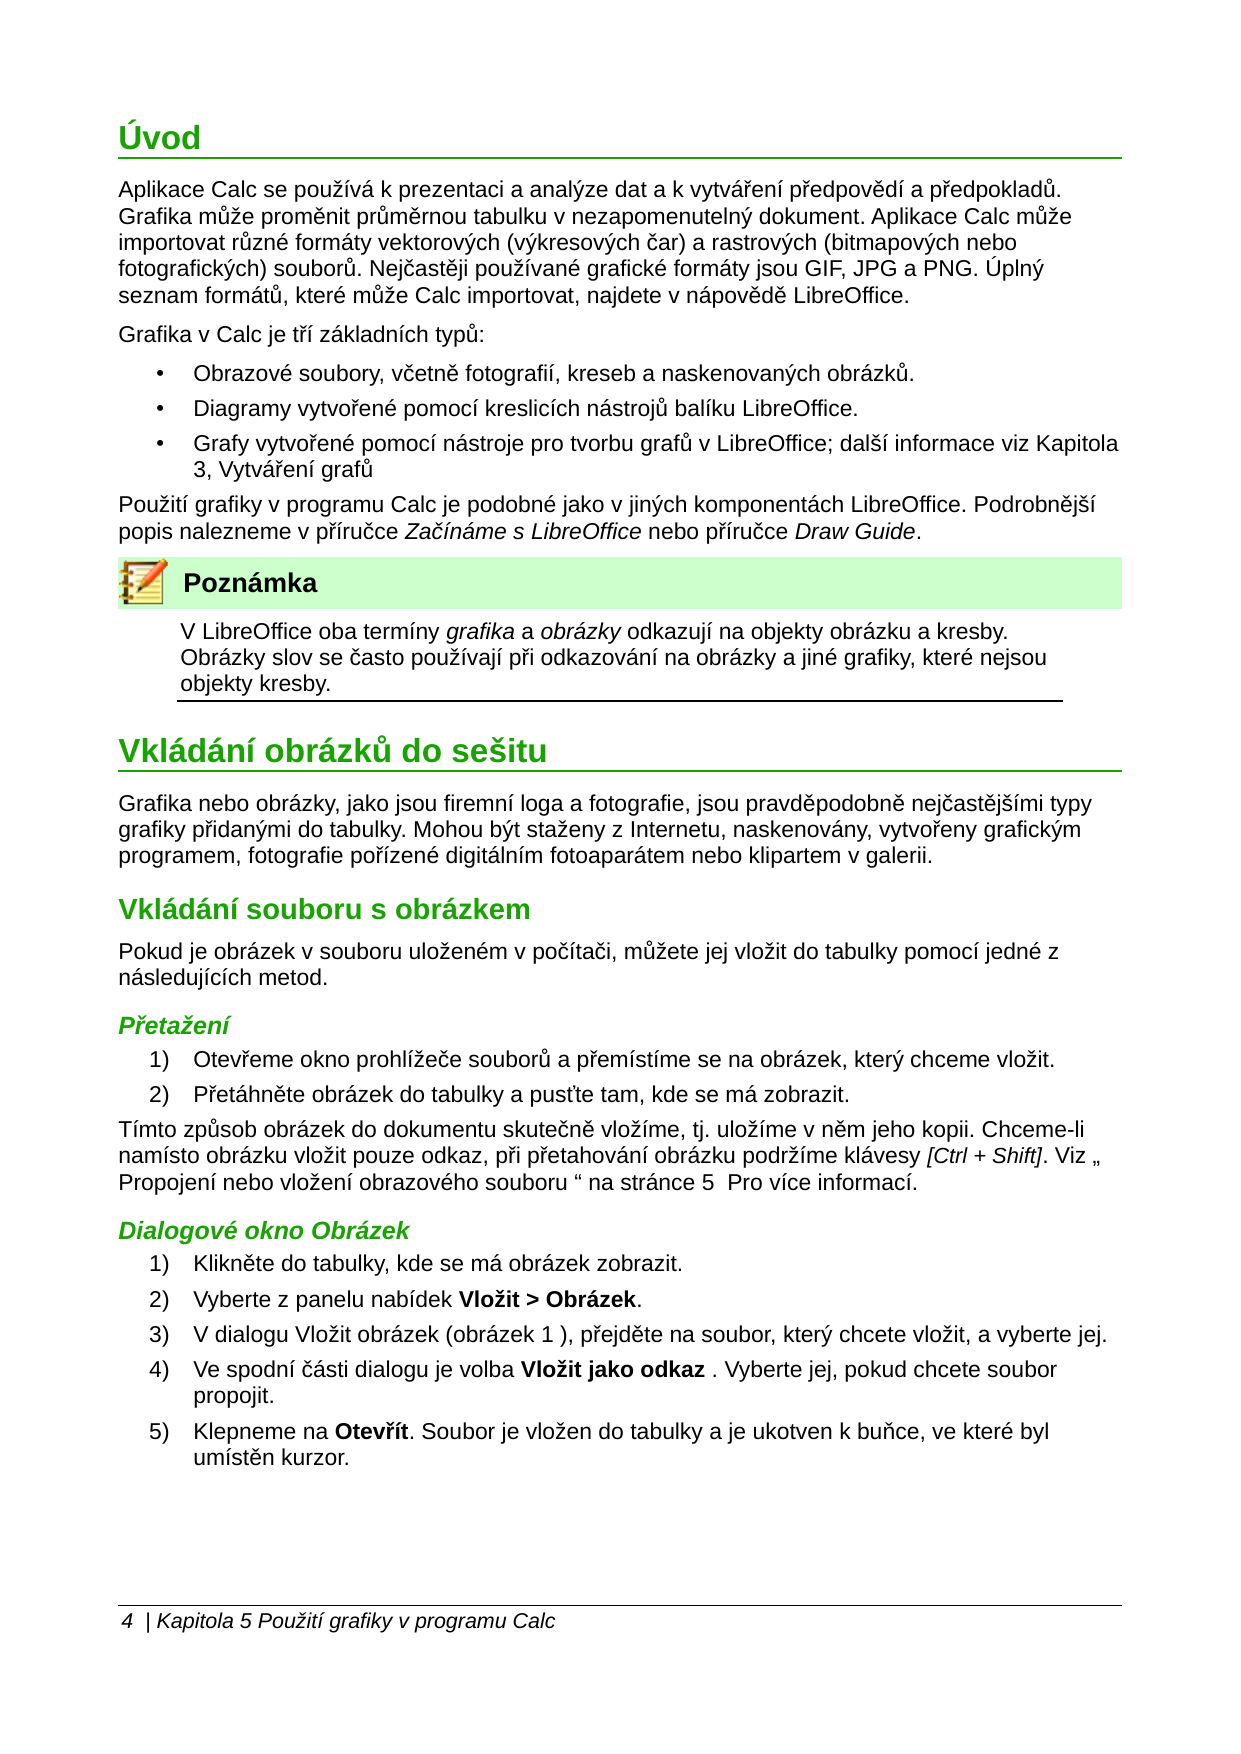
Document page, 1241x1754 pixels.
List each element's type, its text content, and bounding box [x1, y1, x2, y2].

subtitle Poznámka [118, 557, 1122, 609]
list V dialogu Vložit obrázek (obrázek 1 ), přejděte na soubor, který chcete vložit, a vyberte jej. [169, 1321, 1122, 1347]
subtitle Vkládání souboru s obrázkem [118, 892, 1122, 926]
text V LibreOffice oba termíny grafika a obrázky odkazují na objekty obrázku a kresby. Obrázky slov se často používají při odkazování na obrázky a jiné grafiky, které nejsou objekty kresby. [177, 615, 1063, 700]
list Přetáhněte obrázek do tabulky a pusťte tam, kde se má zobrazit. [169, 1081, 1122, 1107]
text Grafika nebo obrázky, jako jsou firemní loga a fotografie, jsou pravděpodobně nejčastějšími typy grafiky přidanými do tabulky. Mohou být staženy z Internetu, naskenovány, vytvořeny grafickým programem, fotografie pořízené digitálním fotoaparátem nebo klipartem v galerii. [118, 789, 1122, 869]
list Vyberte z panelu nabídek Vložit > Obrázek. [169, 1286, 1122, 1312]
list Obrazové soubory, včetně fotografií, kreseb a naskenovaných obrázků. [156, 359, 1122, 386]
list Diagramy vytvořené pomocí kreslicích nástrojů balíku LibreOffice. [156, 395, 1122, 421]
subtitle Přetažení [118, 1011, 1122, 1040]
text Aplikace Calc se používá k prezentaci a analýze dat a k vytváření předpovědí a předpokladů. Grafika může proměnit průměrnou tabulku v nezapomenutelný dokument. Aplikace Calc může importovat různé formáty vektorových (výkresových čar) a rastrových (bitmapových nebo fotografických) souborů. Nejčastěji používané grafické formáty jsou GIF, JPG a PNG. Úplný seznam formátů, které může Calc importovat, najdete v nápovědě LibreOffice. [118, 176, 1122, 308]
list Otevřeme okno prohlížeče souborů a přemístíme se na obrázek, který chceme vložit. [169, 1046, 1122, 1072]
list Klikněte do tabulky, kde se má obrázek zobrazit. [169, 1250, 1122, 1277]
subtitle Vkládání obrázků do sešitu [118, 731, 1122, 770]
subtitle Dialogové okno Obrázek [118, 1216, 1122, 1244]
list Grafy vytvořené pomocí nástroje pro tvorbu grafů v LibreOffice; další informace viz Kapitola 3, Vytváření grafů [156, 430, 1122, 483]
list Klepneme na Otevřít. Soubor je vložen do tabulky a je ukotven k buňce, ve které byl umístěn kurzor. [169, 1418, 1122, 1470]
text Tímto způsob obrázek do dokumentu skutečně vložíme, tj. uložíme v něm jeho kopii. Chceme-li namísto obrázku vložit pouze odkaz, při přetahování obrázku podržíme klávesy [Ctrl + Shift]. Viz „ Propojení nebo vložení obrazového souboru “ na stránce 5 Pro více informací. [118, 1116, 1122, 1195]
picture [119, 557, 170, 608]
text Použití grafiky v programu Calc je podobné jako v jiných komponentách LibreOffice. Podrobnější popis nalezneme v příručce Začínáme s LibreOffice nebo příručce Draw Guide. [118, 491, 1122, 544]
subtitle Úvod [118, 118, 1122, 157]
list Grafika v Calc je tří základních typů: [118, 321, 1122, 347]
text Pokud je obrázek v souboru uloženém v počítači, můžete jej vložit do tabulky pomocí jedné z následujících metod. [118, 938, 1122, 990]
list Ve spodní části dialogu je volba Vložit jako odkaz . Vyberte jej, pokud chcete soubor propojit. [169, 1356, 1122, 1409]
